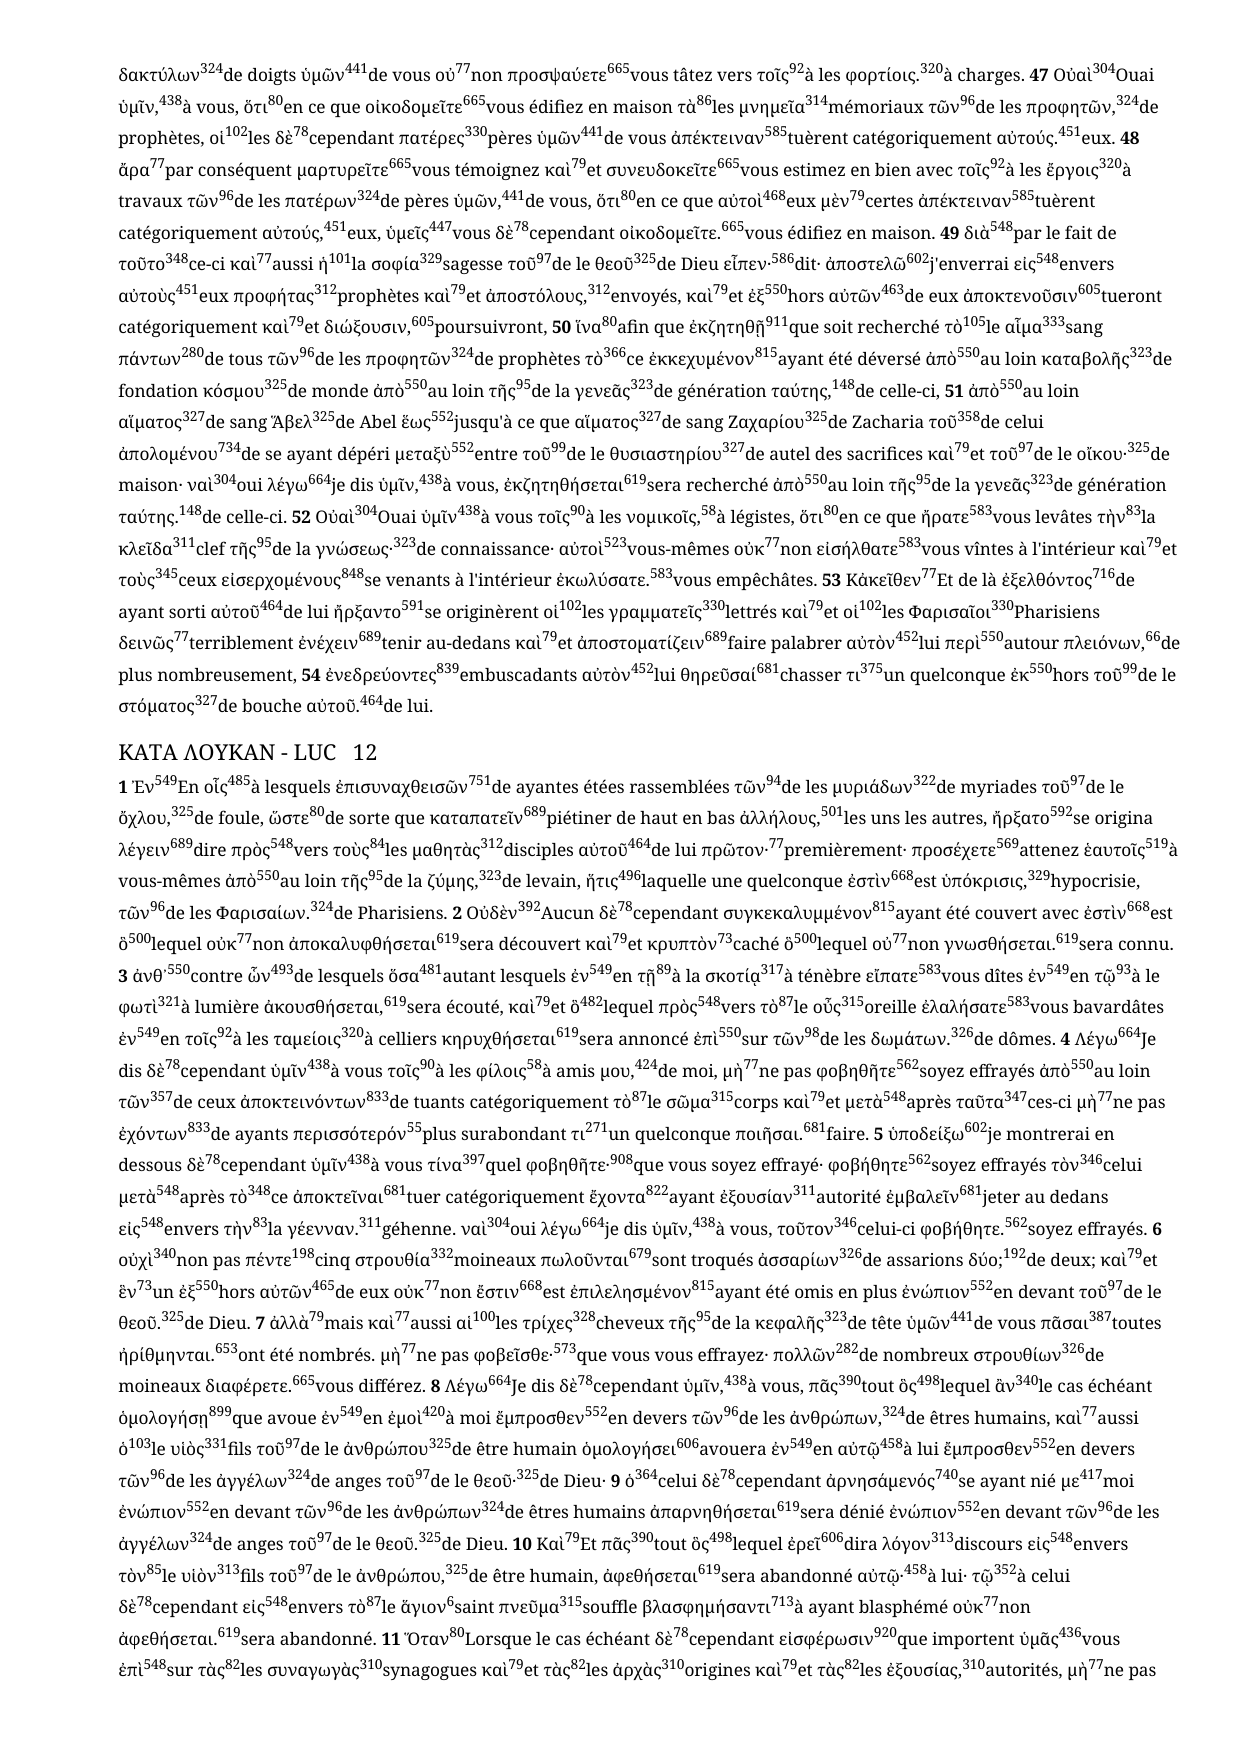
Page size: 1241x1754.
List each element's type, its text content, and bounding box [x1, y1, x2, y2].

text 1 Καὶ79Et ἐγένετο592se devint ἐν549en τῷ354à ce εἶναι689être αὐτὸν452lui ἐν549en τόπῳ319à lieu τινὶ275à un quelconque προσευχόμενον,849se priant, ὡς80comme ἐπαύσατο,592se pausa, εἶπέν586dit τις390un quelconque τῶν96de les μαθητῶν324de disciples αὐτοῦ464de lui πρὸς548vers αὐτόν·452lui· κύριε,337Maître, δίδαξον554enseigne ἡμᾶς416nous προσεύχεσθαι,690se prier, καθὼς77de haut en bas comme καὶ77aussi Ἰωάννης331Ioannes ἐδίδαξεν586enseigna τοὺς84les μαθητὰς312disciples αὐτοῦ.464de lui. 2 εἶπεν586dit δὲ78cependant αὐτοῖς·457à eux· ὅταν80lorsque le cas échéant προσεύχησθε924que vous vous priiez λέγετε·569dites· Πάτερ,337Père, ἁγιασθήτω565soit sanctifié τὸ105le ὄνομά333nom σου·442de toi· ἐλθέτω556vienne ἡ101la βασιλεία329royauté σου·442de toi· 3 τὸν85le ἄρτον313pain ἡμῶν423de nous τὸν85le ἐπιούσιον4supersubstantiel δίδου570donne ἡμῖν419à nous τὸ348ce καθ᾽548selon ἡμέραν·311journée· 4 καὶ79et ἄφες554abandonne ἡμῖν419à nous τὰς82les ἁμαρτίας310fautes ἡμῶν,423de nous, καὶ77aussi γὰρ79car αὐτοὶ512nous-mêmes ἀφίομεν663nous abandonnons παντὶ378à tout ὀφείλοντι828à devant ἡμῖν·419à nous· καὶ79et μὴ77ne pas εἰσενέγκῃς897que tu importes ἡμᾶς416nous εἰς548envers πειρασμόν.313tentation. 5 Καὶ79Et εἶπεν586dit πρὸς548vers αὐτούς·451eux· τίς410quel ἐξ550hors ὑμῶν441de vous ἕξει606aura φίλον53ami καὶ79et πορεύσεται612se ira πρὸς548vers αὐτὸν452lui μεσονυκτίου327de minuit καὶ79et εἴπῃ899que dise αὐτῷ·458à lui· φίλε,76ami, χρῆσόν554prête μοι420à moi τρεῖς178trois ἄρτους,312pains, 6 ἐπειδὴ80parce que donc φίλος71ami μου424de moi παρεγένετο592se devint à côté ἐξ550hors ὁδοῦ323de chemin πρός548vers με417moi καὶ79et οὐκ77non ἔχω664j'ai ὃ482lequel παραθήσω602je poserai à côté αὐτῷ·458à lui· 7 κἀκεῖνος364et celui-là ἔσωθεν77au dedans ἀποκριθεὶς760ayant été répondu εἴπῃ·899que dise· μή77ne pas μοι420à moi κόπους312frappements πάρεχε·570fournis· ἤδη77déjà ἡ101la θύρα329porte κέκλεισται654a été fermé à clef καὶ79et τὰ104les παιδία332petits servants μου424de moi μετ᾽550avec ἐμοῦ424de moi εἰς548envers τὴν83la κοίτην311couche εἰσίν·667sont· οὐ77non δύναμαι670je me puis ἀναστὰς721ayant redressé δοῦναί681donner σοι.439à toi. 8 λέγω664je dis ὑμῖν,438à vous, εἰ80si καὶ77aussi οὐ77non δώσει606donnera αὐτῷ458à lui ἀναστὰς721ayant redressé διὰ548par le fait de τὸ348ce εἶναι689être φίλον32ami αὐτοῦ,464de lui, διά548par le fait de γε340du moins τὴν83la ἀναίδειαν311impudence αὐτοῦ464de lui ἐγερθεὶς760ayant été éveillé δώσει606donnera αὐτῷ458à lui ὅσων493de autant lesquels χρῄζει.668a besoin. 9 Κἀγὼ431Et moi ὑμῖν438à vous λέγω,664je dis, αἰτεῖτε569demandez καὶ79et δοθήσεται619sera donné ὑμῖν,438à vous, ζητεῖτε569cherchez καὶ79et εὑρήσετε,603vous trouverez, κρούετε569toquez καὶ79et ἀνοιγήσεται619sera ouvert ὑμῖν·438à vous· 10 πᾶς287tout γὰρ79car ὁ364celui αἰτῶν840demandant λαμβάνει668prend καὶ79et ὁ364celui ζητῶν840cherchant εὑρίσκει668trouve καὶ79et τῷ352à celui κρούοντι828à toquant ἀνοιγ[ήσ]εται.619sera ouvert. 11 τίνα397quel δὲ78cependant ἐξ550hors ὑμῶν441de vous τὸν85le πατέρα313père αἰτήσει606demandera ὁ103le υἱὸς331fils ἰχθύν,313poisson, καὶ79et ἀντὶ550contre ἰχθύος325de poisson ὄφιν313serpent αὐτῷ458à lui ἐπιδώσει;606donnera de surcroît; 12 ἢ79ou καὶ77aussi αἰτήσει606demandera ᾠόν,315oeuf, ἐπιδώσει606donnera de surcroît αὐτῷ458à lui σκορπίον;313scorpion; 13 εἰ80si οὖν79donc ὑμεῖς447vous πονηροὶ46méchants ὑπάρχοντες839subsistants οἴδατε639vous avez su δόματα314dons ἀγαθὰ5bons διδόναι689donner τοῖς92à les τέκνοις320à enfants ὑμῶν,441de vous, πόσῳ402à combien grand? μᾶλλον77davantage ὁ103le πατὴρ331père [ὁ]498[celui] ἐξ550hors οὐρανοῦ325de ciel δώσει606donnera πνεῦμα315souffle ἅγιον6saint τοῖς351à ceux αἰτοῦσιν827à demandants αὐτόν.452lui. 14 Καὶ79Et ἦν625était ἐκβάλλων840éjectant δαιμόνιον315démon [καὶ79[et αὐτὸ348même ἦν]625était] κωφόν·55sourd muet· ἐγένετο592se devint δὲ78cependant τοῦ99de le δαιμονίου327de démon ἐξελθόντος717de ayant sorti ἐλάλησεν586bavarda ὁ103le κωφὸς71sourd muet καὶ79et ἐθαύμασαν585étonnèrent οἱ102les ὄχλοι.330foules. 15 τινὲς389des quelconques δὲ78cependant ἐξ550hors αὐτῶν463de eux εἶπον·585dirent· ἐν549en Βεελζεβοὺλ319à Beelzeboul τῷ91à le ἄρχοντι319à chef τῶν98de les δαιμονίων326de démons ἐκβάλλει668éjecte τὰ86les δαιμόνια·314démons· 16 ἕτεροι389autres-différents δὲ78cependant πειράζοντες839mettants en tentation σημεῖον315signe ἐξ550hors οὐρανοῦ325de ciel ἐζήτουν624cherchaient παρ᾽550à côté αὐτοῦ.464de lui. 17 αὐτὸς469lui δὲ78cependant εἰδὼς783ayant su αὐτῶν463de eux τὰ86les διανοήματα314pensées traversantes εἶπεν586dit αὐτοῖς·457à eux· πᾶσα285toute βασιλεία329royauté ἐφ᾽548sur ἑαυτὴν526elle-même διαμερισθεῖσα758ayante étée partagée en séparant ἐρημοῦται680est désertifié καὶ79et οἶκος331maison ἐπὶ548sur οἶκον313maison πίπτει.668tombe. 18 εἰ80si δὲ78cependant καὶ77aussi ὁ103le σατανᾶς331Satanas ἐφ᾽548sur ἑαυτὸν528lui-même διεμερίσθη,600fut partagé en séparant, πῶς77comment? σταθήσεται619sera dressé ἡ101la βασιλεία329royauté αὐτοῦ;464de lui; ὅτι80en ce que λέγετε665vous dites ἐν549en Βεελζεβοὺλ319à Beelzeboul ἐκβάλλειν689éjecter με417moi τὰ86les δαιμόνια.314démons. 19 εἰ80si δὲ78cependant ἐγὼ431moi ἐν549en Βεελζεβοὺλ319à Beelzeboul ἐκβάλλω664j'éjecte τὰ86les δαιμόνια,314démons, οἱ102les υἱοὶ330fils ὑμῶν441de vous ἐν549en τίνι401à quel ἐκβάλλουσιν;667éjectent; διὰ548par le fait de τοῦτο348ce-ci αὐτοὶ468eux ὑμῶν441de vous κριταὶ330juges ἔσονται.611se seront. 20 εἰ80si δὲ78cependant ἐν549en δακτύλῳ319à doigt θεοῦ325de Dieu [ἐγὼ]431[moi] ἐκβάλλω664j'éjecte τὰ86les δαιμόνια,314démons, ἄρα77par conséquent ἔφθασεν586devança ἐφ᾽548sur ὑμᾶς436vous ἡ101la βασιλεία329royauté τοῦ97de le θεοῦ.325de Dieu. 21 ὅταν80lorsque le cas échéant ὁ103le ἰσχυρὸς71tenace καθωπλισμένος813ayant été armé complètement φυλάσσῃ921que gardienne τὴν83la ἑαυτοῦ537de lui-même αὐλήν,311cour, ἐν549en εἰρήνῃ317à paix ἐστὶν668est τὰ365ces ὑπάρχοντα841subsistants αὐτοῦ·464de lui· 22 ἐπὰν80dès que le cas échéant δὲ78cependant ἰσχυρότερος71plus fort αὐτοῦ464de lui ἐπελθὼν721ayant venu sur νικήσῃ899que vainque αὐτόν,452lui, τὴν83la πανοπλίαν311panoplie αὐτοῦ464de lui αἴρει668lève ἐφ᾽549sur ᾗ484à laquelle ἐπεποίθει659avait persuadé καὶ79et τὰ86les σκῦλα314écorchures αὐτοῦ464de lui διαδίδωσιν.668distribue. 23 Ὁ364Celui μὴ77ne pas ὢν840étant μετ᾽550avec ἐμοῦ424de moi κατ᾽550contre ἐμοῦ424de moi ἐστιν,668est, καὶ79et ὁ364celui μὴ77ne pas συνάγων840menant ensemble μετ᾽550avec ἐμοῦ424de moi σκορπίζει.668disperse. 24 Ὅταν80Lorsque le cas échéant δὲ78cependant τὸ105le ἀκάθαρτον24impur πνεῦμα333souffle ἐξέλθῃ899que sorte ἀπὸ550au loin τοῦ97de le ἀνθρώπου,325de être humain, διέρχεται674se passe à travers δι᾽550par ἀνύδρων15de sans eaux τόπων324de lieux ζητοῦν842cherchant ἀνάπαυσιν311repos καὶ79et μὴ77ne pas εὑρίσκον·842trouvant· [τότε]77[alors] λέγει·668dit· ὑποστρέψω602je retournerai en arrière εἰς548envers τὸν85le οἶκόν313maison μου424de moi ὅθεν77d'où ἐξῆλθον·582je sortis· 25 καὶ79et ἐλθὸν723ayant venu εὑρίσκει668trouve σεσαρωμένον796ayant été balayé καὶ79et κεκοσμημένον.796ayant été arrangé. 26 τότε77alors πορεύεται674se va καὶ79et παραλαμβάνει668prend à côté ἕτερα116autres-différents πνεύματα314souffles πονηρότερα5plus méchants ἑαυτοῦ539de lui-même ἑπτὰ54sept καὶ79et εἰσελθόντα722ayants venus à l'intérieur κατοικεῖ668établit maison d'habitation ἐκεῖ·77là· καὶ79et γίνεται674se devient τὰ104les ἔσχατα72derniers τοῦ97de le ἀνθρώπου325de être humain ἐκείνου150de celui-là χείρονα48pires τῶν98de les πρώτων.66de premiers. 27 Ἐγένετο592Se devint δὲ78cependant ἐν549en τῷ354à ce λέγειν689dire αὐτὸν452lui ταῦτα347ces-ci ἐπάρασά719ayante surélevée τις285une quelconque φωνὴν311voix γυνὴ329femme ἐκ550hors τοῦ97de le ὄχλου325de foule εἶπεν586dit αὐτῷ·458à lui· μακαρία45bienheureuse ἡ101la κοιλία329cavité ventrale ἡ362celle βαστάσασά719ayante mise en charge σε437toi καὶ79et μαστοὶ330seins οὓς479lesquels ἐθήλασας.584tu allaitas. 28 αὐτὸς469lui δὲ78cependant εἶπεν·586dit· μενοῦν340certes donc au moins μακάριοι46bienheureux οἱ363ceux ἀκούοντες839écoutants τὸν85le λόγον313discours τοῦ97de le θεοῦ325de Dieu καὶ79et φυλάσσοντες.839gardiennants. 29 Τῶν96de Les δὲ78cependant ὄχλων324de foules ἐπαθροιζομένων884de étants réunis en plus ἤρξατο592se origina λέγειν·689dire· ἡ101la γενεὰ329génération αὕτη154celle-ci γενεὰ329génération πονηρά20méchante ἐστιν·668est· σημεῖον315signe ζητεῖ,668cherche, καὶ79et σημεῖον333signe οὐ77non δοθήσεται619sera donné αὐτῇ456à elle εἰ551si μὴ77ne pas τὸ105le σημεῖον333signe Ἰωνᾶ.325de Ionas. 30 καθὼς77de haut en bas comme γὰρ79car ἐγένετο592se devint Ἰωνᾶς331Ionas τοῖς90à les Νινευίταις318à Ninevites σημεῖον,333signe, οὕτως77ainsi ἔσται612se sera καὶ77aussi ὁ103le υἱὸς331fils τοῦ97de le ἀνθρώπου325de être humain τῇ89à la γενεᾷ317à génération ταύτῃ.142à celle-ci. 31 βασίλισσα329reine νότου325de sud ἐγερθήσεται619sera éveillé ἐν549en τῇ89à la κρίσει317à jugement μετὰ550avec τῶν96de les ἀνδρῶν324de hommes τῆς95de la γενεᾶς323de génération ταύτης148de celle-ci καὶ79et κατακρινεῖ606jugera contre αὐτούς,451eux, ὅτι80en ce que ἦλθεν586vint ἐκ550hors τῶν98de les περάτων326de limites τῆς95de la γῆς323de terre ἀκοῦσαι681écouter τὴν83la σοφίαν311sagesse Σολομῶνος,325de Solomon, καὶ79et ἰδοὺ306voici πλεῖον73plus nombreusement Σολομῶνος325de Solomon ὧδε.77ici. 32 ἄνδρες330hommes Νινευῖται330Ninevites ἀναστήσονται611se redresseront ἐν549en τῇ89à la κρίσει317à jugement μετὰ550avec τῆς95de la γενεᾶς323de génération ταύτης148de celle-ci καὶ79et κατακρινοῦσιν605jugeront contre αὐτήν·450elle· ὅτι80en ce que μετενόησαν585transintelligèrent εἰς548envers τὸ87le κήρυγμα315annonce Ἰωνᾶ,325de Ionas, καὶ79et ἰδοὺ306voici πλεῖον73plus nombreusement Ἰωνᾶ325de Ionas ὧδε.77ici. 33 Οὐδεὶς390Aucun λύχνον313chandelle ἅψας721ayant touché εἰς548envers κρύπτην311cachette τίθησιν668pose [οὐδὲ79[non cependant ὑπὸ548sous τὸν85le μόδιον]313muid] ἀλλ᾽79mais ἐπὶ548sur τὴν83la λυχνίαν,311chandelier, ἵνα80afin que οἱ363ceux εἰσπορευόμενοι866se allants à l'intérieur τὸ87le φῶς315lumière βλέπωσιν.920que regardent. 34 Ὁ103Le λύχνος331chandelle τοῦ99de le σώματός327de corps ἐστιν668est ὁ103le ὀφθαλμός331oeil σου.442de toi. ὅταν80lorsque le cas échéant ὁ103le ὀφθαλμός331oeil σου442de toi ἁπλοῦς47simple ᾖ,921que soit, καὶ77aussi ὅλον289tout entier τὸ105le σῶμά333corps σου442de toi φωτεινόν49lumineux ἐστιν·668est· ἐπὰν80dès que le cas échéant δὲ78cependant πονηρὸς47méchant ᾖ,921que soit, καὶ77aussi τὸ105le σῶμά333corps σου442de toi σκοτεινόν.49ténébreux. 35 σκόπει570vise οὖν79donc μὴ80ne pas τὸ105le φῶς333lumière τὸ366ce ἐν549en σοὶ439à toi σκότος333ténèbre ἐστίν.668est. 36 εἰ80si οὖν79donc τὸ105le σῶμά333corps σου442de toi ὅλον289tout entier φωτεινόν,49lumineux, μὴ77ne pas ἔχον842ayant μέρος315part τι271un quelconque σκοτεινόν,6ténébreux, ἔσται612se sera φωτεινὸν49lumineux ὅλον289tout entier ὡς80comme ὅταν80lorsque le cas échéant ὁ103le λύχνος331chandelle τῇ89à la ἀστραπῇ317à éclair φωτίζῃ921que illumine σε.437toi. 37 Ἐν549En δὲ78cependant τῷ354à ce λαλῆσαι681bavarder ἐρωτᾷ668interroge αὐτὸν452lui Φαρισαῖος331Pharisien ὅπως80de telle manière que ἀριστήσῃ899que déjeune παρ᾽549à côté αὐτῷ·458à lui· εἰσελθὼν721ayant venu à l'intérieur δὲ78cependant ἀνέπεσεν.586tomba de bas en haut. 38 ὁ103le δὲ78cependant Φαρισαῖος331Pharisien ἰδὼν721ayant vu ἐθαύμασεν586étonna ὅτι80en ce que οὐ77non πρῶτον77premièrement ἐβαπτίσθη600fut baptisé πρὸ550d'avant τοῦ99de le ἀρίστου.327de déjeuner. 39 εἶπεν586dit δὲ78cependant ὁ103le κύριος331Maître πρὸς548vers αὐτόν·452lui· νῦν77maintenant ὑμεῖς447vous οἱ102les Φαρισαῖοι330Pharisiens τὸ348ce ἔξωθεν77au dehors τοῦ99de le ποτηρίου327de récipient à boire καὶ79et τοῦ97de le πίνακος325de planche καθαρίζετε,665vous purifiez, τὸ366ce δὲ78cependant ἔσωθεν77au dedans ὑμῶν441de vous γέμει668est plein ἁρπαγῆς323de rapine καὶ79et πονηρίας.323de méchanceté. 40 ἄφρονες,75insensés, οὐχ340non ὁ364celui ποιήσας721ayant fait τὸ348ce ἔξωθεν77au dehors καὶ77aussi τὸ348ce ἔσωθεν77au dedans ἐποίησεν;586fit; 41 πλὴν79toutefois τὰ347ces ἐνόντα823étants dedans δότε553donnez ἐλεημοσύνην,311acte de miséricorde, καὶ79et ἰδοὺ306voici πάντα391tous καθαρὰ48purs ὑμῖν438à vous ἐστιν.668est. 42 ἀλλ᾽79mais οὐαὶ304Ouai ὑμῖν438à vous τοῖς90à les Φαρισαίοις,318à Pharisiens, ὅτι80en ce que ἀποδεκατοῦτε665vous dîmez loin τὸ87le ἡδύοσμον315menthe καὶ79et τὸ87le πήγανον315rue καὶ79et πᾶν271tout λάχανον315légume καὶ79et παρέρχεσθε671vous vous passez à côté τὴν83la κρίσιν311jugement καὶ79et τὴν83la ἀγάπην311amour τοῦ97de le θεοῦ·325de Dieu· ταῦτα347ces-ci δὲ78cependant ἔδει625liait ποιῆσαι681faire κἀκεῖνα347et ces-là μὴ77ne pas παρεῖναι.681mettre à côté. 43 Οὐαὶ304Ouai ὑμῖν438à vous τοῖς90à les Φαρισαίοις,318à Pharisiens, ὅτι80en ce que ἀγαπᾶτε665vous aimez τὴν83la πρωτοκαθεδρίαν311premier siège ἐν549en ταῖς88à les συναγωγαῖς316à synagogues καὶ79et τοὺς84les ἀσπασμοὺς312salutations ἐν549en ταῖς88à les ἀγοραῖς.316à agoras. 44 Οὐαὶ304Ouai ὑμῖν,438à vous, ὅτι80en ce que ἐστὲ665vous êtes ὡς80comme τὰ104les μνημεῖα332mémoriaux τὰ104les ἄδηλα,23inévidents, καὶ79et οἱ102les ἄνθρωποι330êtres humains [οἱ]363[ceux] περιπατοῦντες839piétinants autour ἐπάνω77sur le haut οὐκ77non οἴδασιν.641ont su. 45 Ἀποκριθεὶς760Ayant été répondu δέ78cependant τις390un quelconque τῶν96de les νομικῶν64de légistes λέγει668dit αὐτῷ·458à lui· διδάσκαλε,337enseignant, ταῦτα347ces-ci λέγων840disant καὶ77aussi ἡμᾶς416nous ὑβρίζεις.666tu brutalises. 46 ὁ469celui δὲ78cependant εἶπεν·586dit· καὶ77aussi ὑμῖν438à vous τοῖς90à les νομικοῖς58à légistes οὐαί,304Ouai, ὅτι80en ce que φορτίζετε665vous chargez τοὺς84les ἀνθρώπους312êtres humains φορτία314charges δυσβάστακτα,5difficiles mises en charges, καὶ79et αὐτοὶ523vous-mêmes ἑνὶ59à un τῶν96de les δακτύλων324de doigts ὑμῶν441de vous οὐ77non προσψαύετε665vous tâtez vers τοῖς92à les φορτίοις.320à charges. 47 Οὐαὶ304Ouai ὑμῖν,438à vous, ὅτι80en ce que οἰκοδομεῖτε665vous édifiez en maison τὰ86les μνημεῖα314mémoriaux τῶν96de les προφητῶν,324de prophètes, οἱ102les δὲ78cependant πατέρες330pères ὑμῶν441de vous ἀπέκτειναν585tuèrent catégoriquement αὐτούς.451eux. 48 ἄρα77par conséquent μαρτυρεῖτε665vous témoignez καὶ79et συνευδοκεῖτε665vous estimez en bien avec τοῖς92à les ἔργοις320à travaux τῶν96de les πατέρων324de pères ὑμῶν,441de vous, ὅτι80en ce que αὐτοὶ468eux μὲν79certes ἀπέκτειναν585tuèrent catégoriquement αὐτούς,451eux, ὑμεῖς447vous δὲ78cependant οἰκοδομεῖτε.665vous édifiez en maison. 49 διὰ548par le fait de τοῦτο348ce-ci καὶ77aussi ἡ101la σοφία329sagesse τοῦ97de le θεοῦ325de Dieu εἶπεν·586dit· ἀποστελῶ602j'enverrai εἰς548envers αὐτοὺς451eux προφήτας312prophètes καὶ79et ἀποστόλους,312envoyés, καὶ79et ἐξ550hors αὐτῶν463de eux ἀποκτενοῦσιν605tueront catégoriquement καὶ79et διώξουσιν,605poursuivront, 50 ἵνα80afin que ἐκζητηθῇ911que soit recherché τὸ105le αἷμα333sang πάντων280de tous τῶν96de les προφητῶν324de prophètes τὸ366ce ἐκκεχυμένον815ayant été déversé ἀπὸ550au loin καταβολῆς323de fondation κόσμου325de monde ἀπὸ550au loin τῆς95de la γενεᾶς323de génération ταύτης,148de celle-ci, 51 ἀπὸ550au loin αἵματος327de sang Ἅβελ325de Abel ἕως552jusqu'à ce que αἵματος327de sang Ζαχαρίου325de Zacharia τοῦ358de celui ἀπολομένου734de se ayant dépéri μεταξὺ552entre τοῦ99de le θυσιαστηρίου327de autel des sacrifices καὶ79et τοῦ97de le οἴκου·325de maison· ναὶ304oui λέγω664je dis ὑμῖν,438à vous, ἐκζητηθήσεται619sera recherché ἀπὸ550au loin τῆς95de la γενεᾶς323de génération ταύτης.148de celle-ci. 52 Οὐαὶ304Ouai ὑμῖν438à vous τοῖς90à les νομικοῖς,58à légistes, ὅτι80en ce que ἤρατε583vous levâtes τὴν83la κλεῖδα311clef τῆς95de la γνώσεως·323de connaissance· αὐτοὶ523vous-mêmes οὐκ77non εἰσήλθατε583vous vîntes à l'intérieur καὶ79et τοὺς345ceux εἰσερχομένους848se venants à l'intérieur ἐκωλύσατε.583vous empêchâtes. 53 Κἀκεῖθεν77Et de là ἐξελθόντος716de ayant sorti αὐτοῦ464de lui ἤρξαντο591se originèrent οἱ102les γραμματεῖς330lettrés καὶ79et οἱ102les Φαρισαῖοι330Pharisiens δεινῶς77terriblement ἐνέχειν689tenir au-dedans καὶ79et ἀποστοματίζειν689faire palabrer αὐτὸν452lui περὶ550autour πλειόνων,66de plus nombreusement, 54 ἐνεδρεύοντες839embuscadants αὐτὸν452lui θηρεῦσαί681chasser τι375un quelconque ἐκ550hors τοῦ99de le στόματος327de bouche αὐτοῦ.464de lui. [118, 59, 1181, 718]
text 1 Ἐν549En οἷς485à lesquels ἐπισυναχθεισῶν751de ayantes étées rassemblées τῶν94de les μυριάδων322de myriades τοῦ97de le ὄχλου,325de foule, ὥστε80de sorte que καταπατεῖν689piétiner de haut en bas ἀλλήλους,501les uns les autres, ἤρξατο592se origina λέγειν689dire πρὸς548vers τοὺς84les μαθητὰς312disciples αὐτοῦ464de lui πρῶτον·77premièrement· προσέχετε569attenez ἑαυτοῖς519à vous-mêmes ἀπὸ550au loin τῆς95de la ζύμης,323de levain, ἥτις496laquelle une quelconque ἐστὶν668est ὑπόκρισις,329hypocrisie, τῶν96de les Φαρισαίων.324de Pharisiens. 2 Οὐδὲν392Aucun δὲ78cependant συγκεκαλυμμένον815ayant été couvert avec ἐστὶν668est ὃ500lequel οὐκ77non ἀποκαλυφθήσεται619sera découvert καὶ79et κρυπτὸν73caché ὃ500lequel οὐ77non γνωσθήσεται.619sera connu. 3 ἀνθ᾽550contre ὧν493de lesquels ὅσα481autant lesquels ἐν549en τῇ89à la σκοτίᾳ317à ténèbre εἴπατε583vous dîtes ἐν549en τῷ93à le φωτὶ321à lumière ἀκουσθήσεται,619sera écouté, καὶ79et ὃ482lequel πρὸς548vers τὸ87le οὖς315oreille ἐλαλήσατε583vous bavardâtes ἐν549en τοῖς92à les ταμείοις320à celliers κηρυχθήσεται619sera annoncé ἐπὶ550sur τῶν98de les δωμάτων.326de dômes. 4 Λέγω664Je dis δὲ78cependant ὑμῖν438à vous τοῖς90à les φίλοις58à amis μου,424de moi, μὴ77ne pas φοβηθῆτε562soyez effrayés ἀπὸ550au loin τῶν357de ceux ἀποκτεινόντων833de tuants catégoriquement τὸ87le σῶμα315corps καὶ79et μετὰ548après ταῦτα347ces-ci μὴ77ne pas ἐχόντων833de ayants περισσότερόν55plus surabondant τι271un quelconque ποιῆσαι.681faire. 5 ὑποδείξω602je montrerai en dessous δὲ78cependant ὑμῖν438à vous τίνα397quel φοβηθῆτε·908que vous soyez effrayé· φοβήθητε562soyez effrayés τὸν346celui μετὰ548après τὸ348ce ἀποκτεῖναι681tuer catégoriquement ἔχοντα822ayant ἐξουσίαν311autorité ἐμβαλεῖν681jeter au dedans εἰς548envers τὴν83la γέενναν.311géhenne. ναὶ304oui λέγω664je dis ὑμῖν,438à vous, τοῦτον346celui-ci φοβήθητε.562soyez effrayés. 6 οὐχὶ340non pas πέντε198cinq στρουθία332moineaux πωλοῦνται679sont troqués ἀσσαρίων326de assarions δύο;192de deux; καὶ79et ἓν73un ἐξ550hors αὐτῶν465de eux οὐκ77non ἔστιν668est ἐπιλελησμένον815ayant été omis en plus ἐνώπιον552en devant τοῦ97de le θεοῦ.325de Dieu. 7 ἀλλὰ79mais καὶ77aussi αἱ100les τρίχες328cheveux τῆς95de la κεφαλῆς323de tête ὑμῶν441de vous πᾶσαι387toutes ἠρίθμηνται.653ont été nombrés. μὴ77ne pas φοβεῖσθε·573que vous vous effrayez· πολλῶν282de nombreux στρουθίων326de moineaux διαφέρετε.665vous différez. 8 Λέγω664Je dis δὲ78cependant ὑμῖν,438à vous, πᾶς390tout ὃς498lequel ἂν340le cas échéant ὁμολογήσῃ899que avoue ἐν549en ἐμοὶ420à moi ἔμπροσθεν552en devers τῶν96de les ἀνθρώπων,324de êtres humains, καὶ77aussi ὁ103le υἱὸς331fils τοῦ97de le ἀνθρώπου325de être humain ὁμολογήσει606avouera ἐν549en αὐτῷ458à lui ἔμπροσθεν552en devers τῶν96de les ἀγγέλων324de anges τοῦ97de le θεοῦ·325de Dieu· 9 ὁ364celui δὲ78cependant ἀρνησάμενός740se ayant nié με417moi ἐνώπιον552en devant τῶν96de les ἀνθρώπων324de êtres humains ἀπαρνηθήσεται619sera dénié ἐνώπιον552en devant τῶν96de les ἀγγέλων324de anges τοῦ97de le θεοῦ.325de Dieu. 10 Καὶ79Et πᾶς390tout ὃς498lequel ἐρεῖ606dira λόγον313discours εἰς548envers τὸν85le υἱὸν313fils τοῦ97de le ἀνθρώπου,325de être humain, ἀφεθήσεται619sera abandonné αὐτῷ·458à lui· τῷ352à celui δὲ78cependant εἰς548envers τὸ87le ἅγιον6saint πνεῦμα315souffle βλασφημήσαντι713à ayant blasphémé οὐκ77non ἀφεθήσεται.619sera abandonné. 11 Ὅταν80Lorsque le cas échéant δὲ78cependant εἰσφέρωσιν920que importent ὑμᾶς436vous ἐπὶ548sur τὰς82les συναγωγὰς310synagogues καὶ79et τὰς82les ἀρχὰς310origines καὶ79et τὰς82les ἐξουσίας,310autorités, μὴ77ne pas μεριμνήσητε896que vous inquiétiez πῶς77comment? ἢ79ou τί399quel ἀπολογήσησθε902que vous vous apologisiez ἢ79ou τί399quel εἴπητε·896que vous disiez· 12 τὸ105le γὰρ79car ἅγιον24saint πνεῦμα333souffle διδάξει606enseignera ὑμᾶς436vous ἐν549en αὐτῇ142à même τῇ89à la ὥρᾳ317à heure ἃ481lesquels δεῖ668lie εἰπεῖν.681dire. 13 Εἶπεν586Dit δέ78cependant τις390un quelconque ἐκ550hors τοῦ97de le ὄχλου325de foule αὐτῷ·458à lui· διδάσκαλε,337enseignant, εἰπὲ554dis τῷ91à le ἀδελφῷ319à frère μου424de moi μερίσασθαι682se partager μετ᾽550avec ἐμοῦ424de moi τὴν83la κληρονομίαν.311héritage. 14 ὁ469celui δὲ78cependant εἶπεν586dit αὐτῷ·458à lui· ἄνθρωπε,337être humain, τίς410quel με417moi κατέστησεν586constitua κριτὴν313juge ἢ79ou μεριστὴν313partageur ἐφ᾽548sur ὑμᾶς;436vous; 15 Εἶπεν586Dit δὲ78cependant πρὸς548vers αὐτούς·451eux· ὁρᾶτε569voyez καὶ79et φυλάσσεσθε573que vous vous gardiennez ἀπὸ550au loin πάσης279de toute πλεονεξίας,323de cupidité, ὅτι80en ce que οὐκ77non ἐν549en τῷ354à ce περισσεύειν689surabonder τινὶ378à un quelconque ἡ101la ζωὴ329vie αὐτοῦ464de lui ἐστιν668est ἐκ550hors τῶν359de ces ὑπαρχόντων835de subsistants αὐτῷ.458à lui. 16 Εἶπεν586Dit δὲ78cependant παραβολὴν311parabole πρὸς548vers αὐτοὺς451eux λέγων·840disant· ἀνθρώπου325de être humain τινὸς281de un quelconque πλουσίου16de riche εὐφόρησεν586colporta bien ἡ101la χώρα.329région. 17 καὶ79et διελογίζετο631se calculait au-travers ἐν549en ἑαυτῷ533à lui-même λέγων·840disant· τί399quel ποιήσω,895que je fasse, ὅτι80en ce que οὐκ77non ἔχω664j'ai ποῦ77où? συνάξω602je mènerai ensemble τοὺς84les καρπούς312fruits μου;424de moi; 18 καὶ79et εἶπεν·586dit· τοῦτο348ce-ci ποιήσω,602je ferai, καθελῶ602je saisirai du haut vers le bas μου424de moi τὰς82les ἀποθήκας310granges καὶ79et μείζονας50plus grandes οἰκοδομήσω602j'édifierai en maison καὶ79et συνάξω602je mènerai ensemble ἐκεῖ77là πάντα269tout τὸν85le σῖτον313froment καὶ79et τὰ86les ἀγαθά54bons μου424de moi 19 καὶ79et ἐρῶ602je dirai τῇ89à la ψυχῇ317à âme μου·424de moi· ψυχή,335âme, ἔχεις666tu as πολλὰ270nombreux ἀγαθὰ54bons κείμενα850se couchants εἰς548envers ἔτη314ans πολλά·270nombreux· ἀναπαύου,574te repose, φάγε,554mange, πίε,554bois, εὐφραίνου.578sois réjoui. 20 εἶπεν586dit δὲ78cependant αὐτῷ458à lui ὁ103le θεός·331Dieu· ἄφρων,76insensé, ταύτῃ142à celle-ci τῇ89à la νυκτὶ317à nuit τὴν83la ψυχήν311âme σου442de toi ἀπαιτοῦσιν667redemandent au loin ἀπὸ550au loin σοῦ·442de toi· ἃ481lesquels δὲ78cependant ἡτοίμασας,584tu préparas, τίνι401à quel ἔσται;612se sera; 21 οὕτως77ainsi ὁ364celui θησαυρίζων840thésaurisant ἑαυτῷ533à lui-même καὶ79et μὴ77ne pas εἰς548envers θεὸν313Dieu πλουτῶν.840étant riche. 22 Εἶπεν586Dit δὲ78cependant πρὸς548vers τοὺς84les μαθητὰς312disciples [αὐτοῦ]·464[de lui]· διὰ548par le fait de τοῦτο348ce-ci λέγω664je dis ὑμῖν·438à vous· μὴ77ne pas μεριμνᾶτε569inquiétez τῇ249à la ψυχῇ317à âme τί399quel φάγητε,896que vous mangiez, μηδὲ79ni cependant τῷ93à le σώματι321à corps τί399quel ἐνδύσησθε.902que vous vous envêtiez. 23 ἡ261la γὰρ79car ψυχὴ329âme πλεῖόν49plus nombreusement ἐστιν668est τῆς95de la τροφῆς323de nourriture καὶ79et τὸ105le σῶμα333corps τοῦ99de le ἐνδύματος.327de vêtement. 24 κατανοήσατε553intelligez complètement τοὺς84les κόρακας312corbeaux ὅτι80en ce que οὐ77non σπείρουσιν667sèment οὐδὲ79non cependant θερίζουσιν,667moissonnent, οἷς485à lesquels οὐκ77non ἔστιν668est ταμεῖον333cellier οὐδὲ79non cependant ἀποθήκη,329grange, καὶ79et ὁ103le θεὸς331Dieu τρέφει668nourrit αὐτούς·451eux· πόσῳ402à combien grand? μᾶλλον77davantage ὑμεῖς447vous διαφέρετε665vous différez τῶν98de les πετεινῶν.326de volatiles. 25 τίς410quel δὲ78cependant ἐξ550hors ὑμῶν441de vous μεριμνῶν840inquiétant δύναται674se peut ἐπὶ548sur τὴν83la ἡλικίαν311âge αὐτοῦ464de lui προσθεῖναι681apposer πῆχυν;313coudée; 26 εἰ80si οὖν79donc οὐδὲ77non cependant ἐλάχιστον55moindre δύνασθε,671vous vous pouvez, τί399quel περὶ550autour τῶν98de les λοιπῶν385de restants μεριμνᾶτε;665vous inquiétez; 27 κατανοήσατε553intelligez complètement τὰ86les κρίνα314lis πῶς77comment? αὐξάνει·668croît· οὐ77non κοπιᾷ668peine οὐδὲ79non cependant νήθει·668file· λέγω664je dis δὲ78cependant ὑμῖν,438à vous, οὐδὲ77non cependant Σολομὼν331Solomon ἐν549en πάσῃ273à toute τῇ89à la δόξῃ317à gloire αὐτοῦ464de lui περιεβάλετο592se entoura ὡς80comme ἓν73un τούτων.359de ces-ci. 28 εἰ80si δὲ78cependant ἐν549en ἀγρῷ319à champ τὸν85le χόρτον313herbe ὄντα822étant σήμερον77aujourd'hui καὶ79et αὔριον77demain εἰς548envers κλίβανον313clibanus βαλλόμενον875étant jeté ὁ103le θεὸς331Dieu οὕτως77ainsi ἀμφιέζει,668revêt autour, πόσῳ402à combien grand? μᾶλλον77davantage ὑμᾶς,436vous, ὀλιγόπιστοι.75de petites croyances. 29 καὶ77aussi ὑμεῖς447vous μὴ77ne pas ζητεῖτε569cherchez τί399quel φάγητε896que vous mangiez καὶ79et τί399quel πίητε896que vous buviez καὶ79et μὴ77ne pas μετεωρίζεσθε·577soyez élevés haut· 30 ταῦτα347ces-ci γὰρ79car πάντα270tous τὰ104les ἔθνη332ethnies τοῦ97de le κόσμου325de monde ἐπιζητοῦσιν,667surcherchent, ὑμῶν441de vous δὲ78cependant ὁ103le πατὴρ331père οἶδεν642a su ὅτι80en ce que χρῄζετε665vous avez besoin τούτων.359de ces-ci. 31 πλὴν79toutefois ζητεῖτε569cherchez τὴν83la βασιλείαν311royauté αὐτοῦ,464de lui, καὶ79et ταῦτα365ces-ci προστεθήσεται619sera apposé ὑμῖν.438à vous. 32 Μὴ77Ne pas φοβοῦ,574te effraie, τὸ111le μικρὸν28petit ποίμνιον,339troupeau de berger, ὅτι80en ce que εὐδόκησεν586estima en bien ὁ103le πατὴρ331père ὑμῶν441de vous δοῦναι681donner ὑμῖν438à vous τὴν83la βασιλείαν.311royauté. 33 Πωλήσατε553Troquez τὰ347ces ὑπάρχοντα823subsistants ὑμῶν441de vous καὶ79et δότε553donnez ἐλεημοσύνην·311acte de miséricorde· ποιήσατε553faites ἑαυτοῖς519à vous-mêmes βαλλάντια314bourses μὴ77ne pas παλαιούμενα,876étants rendus vieux, θησαυρὸν313trésor ἀνέκλειπτον4sans éclipse ἐν549en τοῖς90à les οὐρανοῖς,318à cieux, ὅπου77là où κλέπτης331voleur οὐκ77non ἐγγίζει668approche οὐδὲ79non cependant σὴς331mite διαφθείρει·668corrompt à travers· 34 ὅπου80là où γάρ79car ἐστιν668est ὁ103le θησαυρὸς331trésor ὑμῶν,441de vous, ἐκεῖ77là καὶ77aussi ἡ101la καρδία329coeur ὑμῶν441de vous ἔσται.612se sera. 35 Ἔστωσαν571Soient ὑμῶν441de vous αἱ100les ὀσφύες328flancs περιεζωσμέναι810ayantes étées ceintes autour καὶ79et οἱ102les λύχνοι330chandelles καιόμενοι·890étants allumés· 36 καὶ79et ὑμεῖς447vous ὅμοιοι46semblables ἀνθρώποις318à êtres humains προσδεχομένοις854à se acceptants auprès τὸν85le κύριον313Maître ἑαυτῶν536de eux-mêmes πότε77quand ἀναλύσῃ899que détache de bas en haut ἐκ550hors τῶν96de les γάμων,324de mariages, ἵνα80afin que ἐλθόντος716de ayant venu καὶ79et κρούσαντος716de ayant toqué εὐθέως77directement ἀνοίξωσιν898que ouvrent αὐτῷ.458à lui. 37 μακάριοι46bienheureux οἱ102les δοῦλοι330mâles esclaves ἐκεῖνοι,155ceux-là, οὓς479lesquels ἐλθὼν721ayant venu ὁ103le κύριος331Maître εὑρήσει606trouvera γρηγοροῦντας·821vigilants· ἀμὴν304amen λέγω664je dis ὑμῖν438à vous ὅτι80en ce que περιζώσεται612se ceindra autour καὶ79et ἀνακλινεῖ606réclinera αὐτοὺς451eux καὶ79et παρελθὼν721ayant passé à côté διακονήσει606servira αὐτοῖς.457à eux. 38 κἂν80et si ἐν549en τῇ89à la δευτέρᾳ57à deuxième κἂν80et si ἐν549en τῇ89à la τρίτῃ206à troisième φυλακῇ317à gardiennage ἔλθῃ899que vienne καὶ79et εὕρῃ899que trouve οὕτως,77ainsi, μακάριοί46bienheureux εἰσιν667sont ἐκεῖνοι.363ceux-là. 39 τοῦτο348ce-ci δὲ78cependant γινώσκετε569connaissez ὅτι80en ce que εἰ80si ᾔδει659avait su ὁ103le οἰκοδεσπότης331despote de maison ποίᾳ164à quelle ὥρᾳ317à heure ὁ103le κλέπτης331voleur ἔρχεται,674se vient, οὐκ77non ἂν340le cas échéant ἀφῆκεν586abandonna διορυχθῆναι683être creusé au travers τὸν85le οἶκον313maison αὐτοῦ.464de lui. 40 καὶ77aussi ὑμεῖς447vous γίνεσθε573que vous vous devenez ἕτοιμοι,46prêts, ὅτι80en ce que ᾗ298à laquelle ὥρᾳ317à heure οὐ77non δοκεῖτε665vous estimez ὁ103le υἱὸς331fils τοῦ97de le ἀνθρώπου325de être humain ἔρχεται.674se vient. 41 Εἶπεν586Dit δὲ78cependant ὁ103le Πέτρος·331Pierre· κύριε,337Maître, πρὸς548vers ἡμᾶς416nous τὴν83la παραβολὴν311parabole ταύτην136celle-ci λέγεις666tu dis ἢ79ou καὶ77aussi πρὸς548vers πάντας;372tous; 42 καὶ79et εἶπεν586dit ὁ103le κύριος·331Maître· τίς410quel ἄρα77par conséquent ἐστὶν668est ὁ103le πιστὸς22croyable οἰκονόμος331légiste de maison ὁ103le φρόνιμος,22pensif, ὃν480lequel καταστήσει606constituera ὁ103le κύριος331Maître ἐπὶ550sur τῆς95de la θεραπείας323de thérapie αὐτοῦ464de lui τοῦ360de ce διδόναι689donner ἐν549en καιρῷ319à moment [τὸ]87[le] σιτομέτριον;315mesure de froment; 43 μακάριος47bienheureux ὁ103le δοῦλος331mâle esclave ἐκεῖνος,156celui-là, ὃν480lequel ἐλθὼν721ayant venu ὁ103le κύριος331Maître αὐτοῦ464de lui εὑρήσει606trouvera ποιοῦντα822faisant οὕτως.77ainsi. 44 ἀληθῶς77vraiment λέγω664je dis ὑμῖν438à vous ὅτι80en ce que ἐπὶ549sur πᾶσιν379à tous τοῖς353à ces ὑπάρχουσιν829à subsistants αὐτοῦ464de lui καταστήσει606constituera αὐτόν.452lui. 45 ἐὰν80si le cas échéant δὲ78cependant εἴπῃ899que dise ὁ103le δοῦλος331mâle esclave ἐκεῖνος156celui-là ἐν549en τῇ89à la καρδίᾳ317à coeur αὐτοῦ·464de lui· χρονίζει668temporise ὁ103le κύριός331Maître μου424de moi ἔρχεσθαι,690se venir, καὶ79et ἄρξηται905que se origine τύπτειν689taper τοὺς84les παῖδας312jeunes servants καὶ79et τὰς82les παιδίσκας,310jeunes servantes, ἐσθίειν689manger τε79en outre καὶ79et πίνειν689boire καὶ79et μεθύσκεσθαι,692être enivré, 46 ἥξει606surgira ὁ103le κύριος331Maître τοῦ97de le δούλου325de mâle esclave ἐκείνου150de celui-là ἐν549en ἡμέρᾳ317à journée ᾗ484à laquelle οὐ77non προσδοκᾷ668attend καὶ79et ἐν549en ὥρᾳ317à heure ᾗ484à laquelle οὐ77non γινώσκει,668connaît, καὶ79et διχοτομήσει606dichotomisera αὐτὸν452lui καὶ79et τὸ87le μέρος315part αὐτοῦ464de lui μετὰ550avec τῶν96de les ἀπίστων64de incroyants θήσει.606posera. 47 Ἐκεῖνος364Celui-là δὲ78cependant ὁ103le δοῦλος331mâle esclave ὁ364celui γνοὺς721ayant connu τὸ87le θέλημα315volonté τοῦ97de le κυρίου325de Maître αὐτοῦ464de lui καὶ79et μὴ79ne pas ἑτοιμάσας721ayant préparé ἢ79ou ποιήσας721ayant fait πρὸς548vers τὸ87le θέλημα315volonté αὐτοῦ464de lui δαρήσεται619sera pelé πολλάς·370nombreuses· 48 ὁ364celui δὲ78cependant μὴ77ne pas γνούς,721ayant connu, ποιήσας721ayant fait δὲ78cependant ἄξια54dignes πληγῶν322de coups δαρήσεται619sera pelé ὀλίγας.370peu. παντὶ378à tout δὲ78cependant ᾧ486à lequel ἐδόθη600fut donné πολύ,392nombreux, πολὺ392nombreux ζητηθήσεται619sera cherché παρ᾽550à côté αὐτοῦ,464de lui, καὶ79et ᾧ486à lequel παρέθεντο591se posèrent à côté πολύ,375nombreux, περισσότερον77plus surabondamment αἰτήσουσιν605demanderont αὐτόν.452lui. 49 Πῦρ315Feu ἦλθον582je vins βαλεῖν681jeter ἐπὶ548sur τὴν83la γῆν,311terre, καὶ79et τί399quel θέλω664je veux εἰ80si ἤδη77déjà ἀνήφθη.600fut allumé de bas en haut. 50 βάπτισμα315baptême δὲ78cependant ἔχω664j'ai βαπτισθῆναι,683être baptisé, καὶ79et πῶς77comment? συνέχομαι676je suis tenu ensemble ἕως80jusqu'à ce que ὅτου494de lequel un quelconque τελεσθῇ.911que soit achevé. 51 δοκεῖτε665vous estimez ὅτι80en ce que εἰρήνην311paix παρεγενόμην588je me devins à côté δοῦναι681donner ἐν549en τῇ89à la γῇ;317à terre; οὐχί,304non pas, λέγω664je dis ὑμῖν,438à vous, ἀλλ᾽79mais ἢ79ou διαμερισμόν.313division en séparant. 52 ἔσονται611se seront γὰρ79car ἀπὸ550au loin τοῦ358de celui νῦν77maintenant πέντε70cinq ἐν549en ἑνὶ185à un οἴκῳ319à maison διαμεμερισμένοι,812ayants étés partagés en séparant, τρεῖς70trois ἐπὶ549sur δυσὶν58à deux καὶ79et δύο70deux ἐπὶ549sur τρισίν,58à trois, 53 διαμερισθήσονται618seront partagé en séparant πατὴρ331père ἐπὶ549sur υἱῷ319à fils καὶ79et υἱὸς331fils ἐπὶ549sur πατρί,319à père, μήτηρ329mère ἐπὶ548sur τὴν83la θυγατέρα311fille καὶ79et θυγάτηρ329fille ἐπὶ548sur τὴν83la μητέρα,311mère, πενθερὰ329belle-mère ἐπὶ548sur τὴν83la νύμφην311épouse αὐτῆς462de elle καὶ79et νύμφη329épouse ἐπὶ548sur τὴν83la πενθεράν.311belle-mère. 54 Ἔλεγεν625Disait δὲ78cependant καὶ77aussi τοῖς90à les ὄχλοις·318à foules· ὅταν80lorsque le cas échéant ἴδητε896que vous voyiez [τὴν]83[la] νεφέλην311nuée ἀνατέλλουσαν820levante de bas en haut ἐπὶ550sur δυσμῶν,322de couchants, εὐθέως77directement λέγετε665vous dites ὅτι80en ce que ὄμβρος331averse ἔρχεται,674se vient, καὶ79et γίνεται674se devient οὕτως·77ainsi· 55 καὶ79et ὅταν80lorsque le cas échéant νότον313sud πνέοντα,822soufflant, λέγετε665vous dites ὅτι80en ce que καύσων331canicule ἔσται,612se sera, καὶ79et γίνεται.674se devient. 56 ὑποκριταί,336hypocrites, τὸ87le πρόσωπον315face τοῦ97de le οὐρανοῦ325de ciel καὶ79et τῆς95de la γῆς323de terre οἴδατε639vous avez su δοκιμάζειν,689éprouver, τὸν85le καιρὸν313moment δὲ78cependant τοῦτον138celui-ci πῶς77comment? οὐκ77non οἴδατε639vous avez su δοκιμάζειν;689éprouver; 57 Τί399Quel δὲ78cependant καὶ77aussi ἀφ᾽550au loin ἑαυτῶν521de vous-mêmes οὐ77non κρίνετε665vous jugez τὸ482ce δίκαιον;55juste; 58 ὡς80comme γὰρ79car ὑπάγεις666tu diriges en arrière μετὰ550avec τοῦ97de le ἀντιδίκου325de adversaire σου442de toi ἐπ᾽548sur ἄρχοντα,313chef, ἐν549en τῇ89à la ὁδῷ317à chemin δὸς554donne ἐργασίαν311travaillance ἀπηλλάχθαι688avoir été débarrassé ἀπ᾽550au loin αὐτοῦ,464de lui, μήποτε80de peur que κατασύρῃ921que traîne de haut en bas σε437toi πρὸς548vers τὸν85le κριτήν,313juge, καὶ79et ὁ103le κριτής331juge σε437toi παραδώσει606transmettra τῷ91à le πράκτορι,319à exécuteur, καὶ79et ὁ103le πράκτωρ331exécuteur σε437toi βαλεῖ606jettera εἰς548envers φυλακήν.311gardiennage. 59 λέγω664je dis σοι,439à toi, οὐ77non μὴ77ne pas ἐξέλθῃς897que tu sortes ἐκεῖθεν,77de là, ἕως80jusqu'à ce que καὶ77aussi τὸ87le ἔσχατον204dernier λεπτὸν315petite pièce ἀποδῷς.897que tu redonnes. [118, 771, 1181, 1682]
text ΚΑΤΑ ΛΟΥΚΑΝ - LUC 12 [118, 736, 1181, 766]
